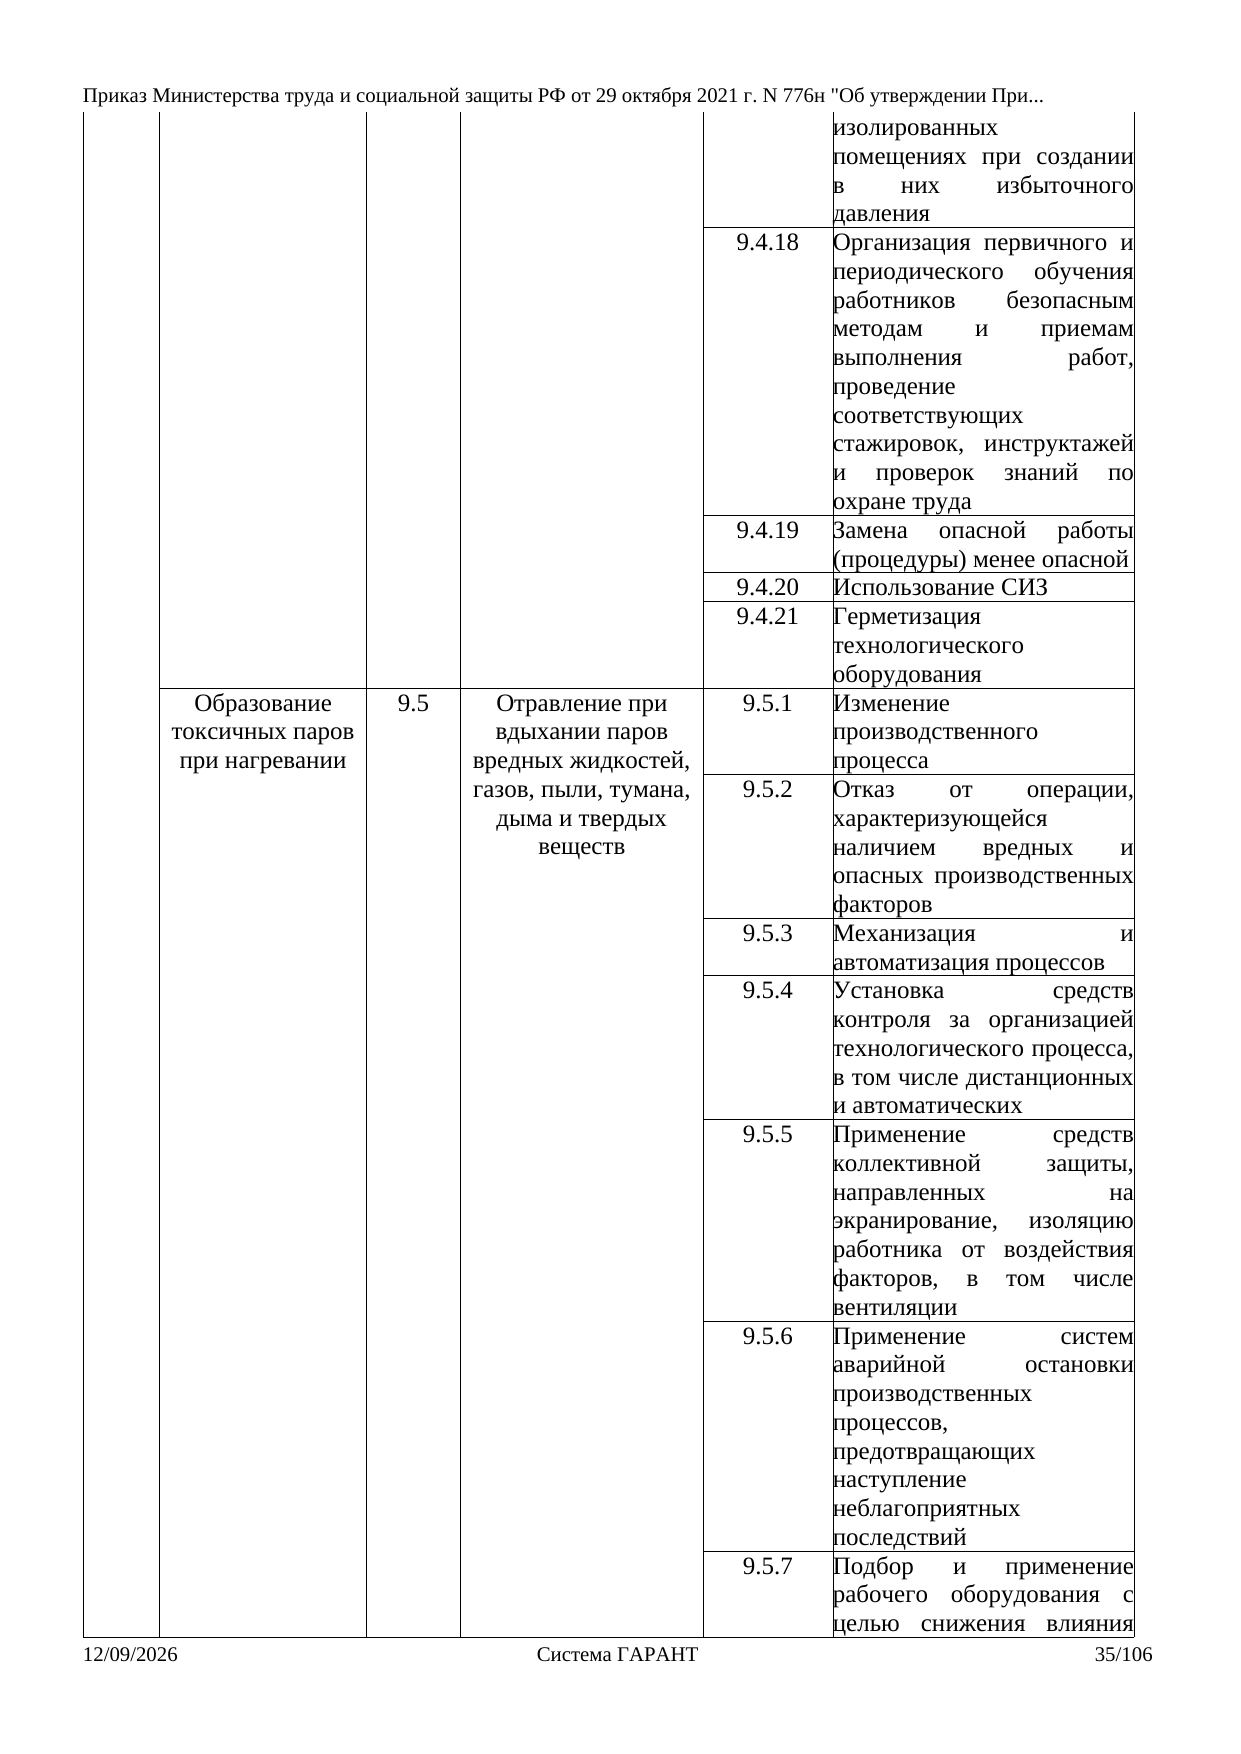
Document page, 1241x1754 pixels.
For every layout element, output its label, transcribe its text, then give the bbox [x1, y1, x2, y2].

table_cell Изменение производственного процесса [834, 689, 1134, 774]
table_cell Замена опасной работы (процедуры) менее опасной [834, 516, 1134, 572]
table_cell 9.5.6 [704, 1322, 833, 1551]
table_cell [367, 112, 460, 688]
table_cell 9.5.7 [704, 1552, 833, 1637]
table_cell Установка средств контроля за организацией технологического процесса, в том числе дистанционных и автоматических [834, 976, 1134, 1119]
table_cell Отравление при вдыхании паров вредных жидкостей, газов, пыли, тумана, дыма и твердых веществ [461, 689, 703, 1637]
table_cell Образование токсичных паров при нагревании [160, 689, 366, 1637]
table_cell 9.4.18 [704, 228, 833, 515]
table_cell 9.5 [367, 689, 460, 1637]
table_cell Отказ от операции, характеризующейся наличием вредных и опасных производственных факторов [834, 775, 1134, 918]
table_cell 9.5.2 [704, 775, 833, 918]
table_cell 9.5.4 [704, 976, 833, 1119]
table_cell [461, 112, 703, 688]
table_cell 9.5.1 [704, 689, 833, 774]
table_cell Организация первичного и периодического обучения работников безопасным методам и приемам выполнения работ, проведение соответствующих стажировок, инструктажей и проверок знаний по охране труда [834, 228, 1134, 515]
table_cell [160, 112, 366, 688]
table_cell 9.5.3 [704, 919, 833, 975]
table_cell 9.4.20 [704, 573, 833, 601]
table_cell [704, 112, 833, 227]
table_cell 9.4.19 [704, 516, 833, 572]
table_cell изолированных помещениях при создании в них избыточного давления [834, 112, 1134, 227]
table_cell Использование СИЗ [834, 573, 1134, 601]
table_cell Применение средств коллективной защиты, направленных на экранирование, изоляцию работника от воздействия факторов, в том числе вентиляции [834, 1120, 1134, 1321]
table_cell Подбор и применение рабочего оборудования с целью снижения влияния [834, 1552, 1134, 1637]
table_cell Герметизация технологического оборудования [834, 602, 1134, 688]
table_cell [84, 112, 159, 1637]
table_cell Применение систем аварийной остановки производственных процессов, предотвращающих наступление неблагоприятных последствий [834, 1322, 1134, 1551]
table_cell 9.4.21 [704, 602, 833, 688]
table_cell 9.5.5 [704, 1120, 833, 1321]
table_cell Механизация и автоматизация процессов [834, 919, 1134, 975]
